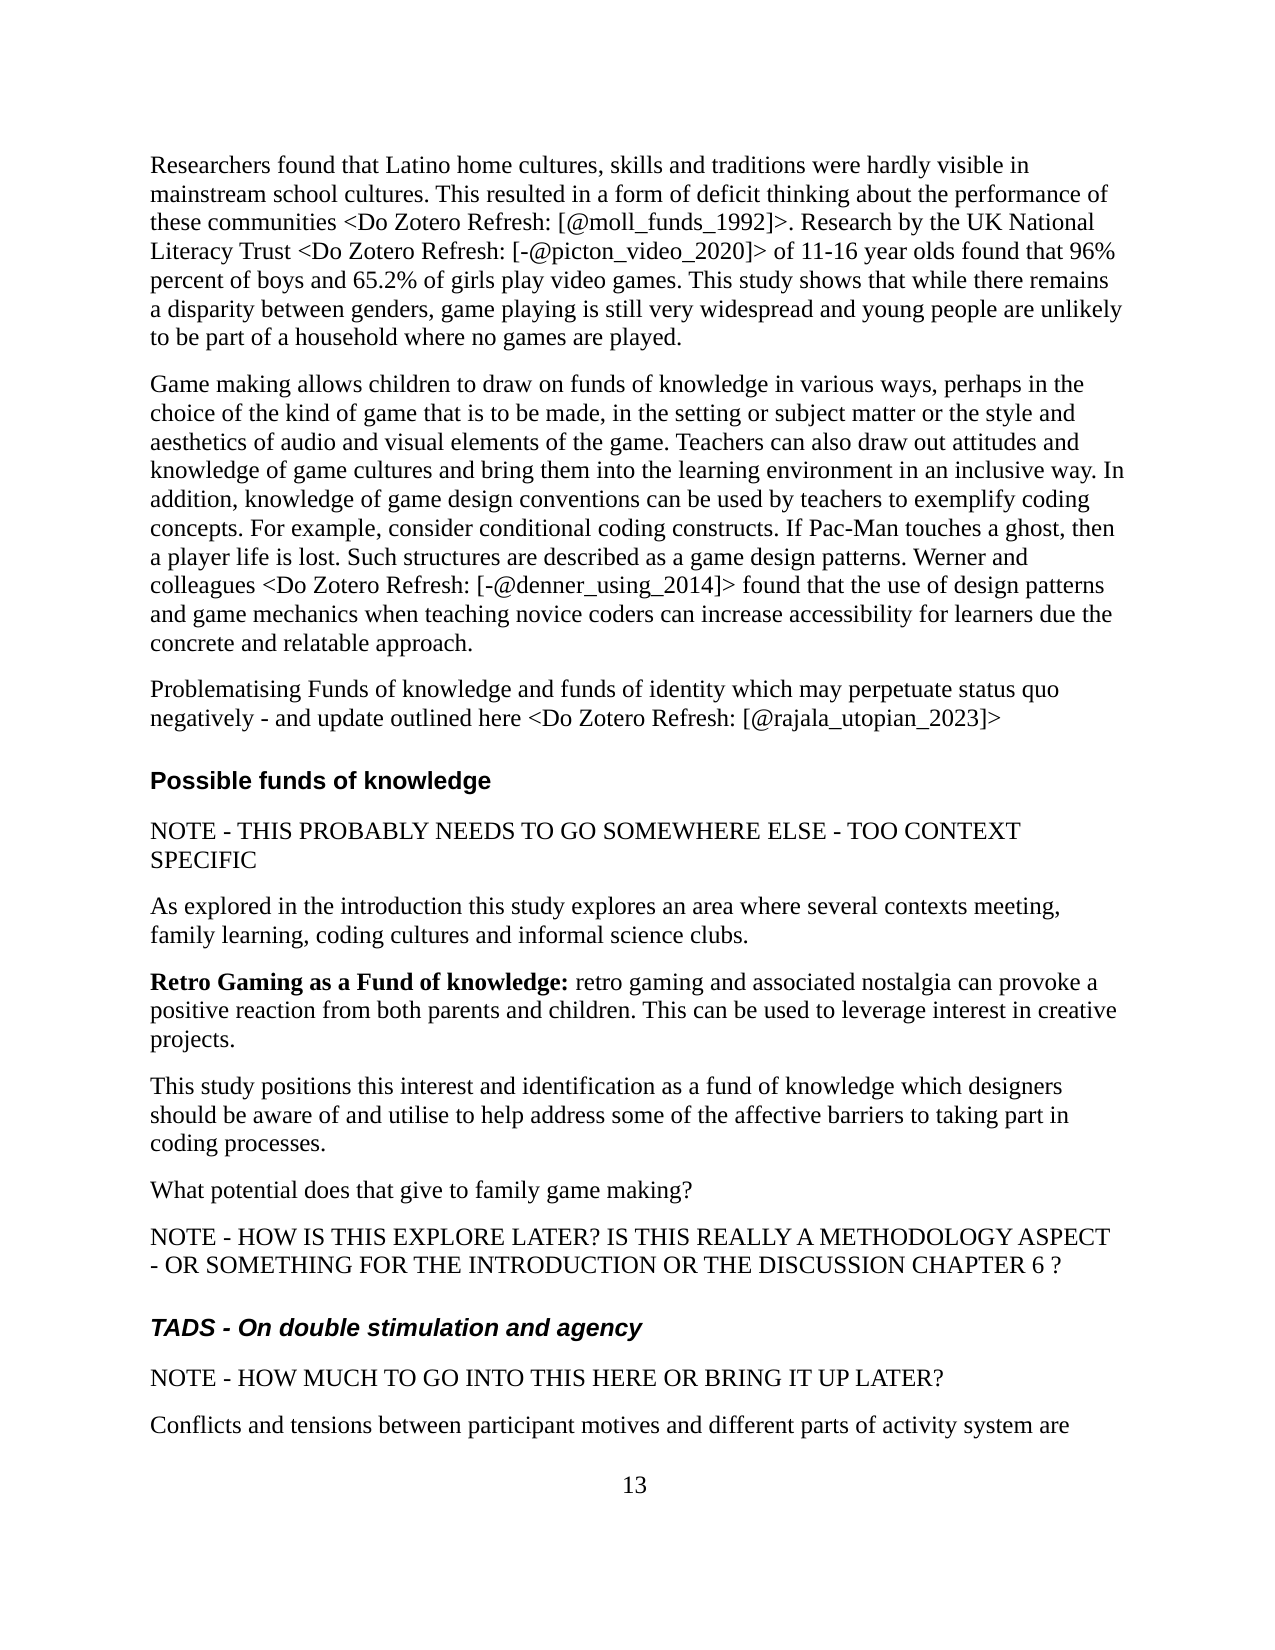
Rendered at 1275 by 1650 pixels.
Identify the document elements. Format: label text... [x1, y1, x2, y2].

text NOTE - HOW MUCH TO GO INTO THIS HERE OR BRING IT UP LATER? [150, 1363, 1125, 1392]
text NOTE - HOW IS THIS EXPLORE LATER? IS THIS REALLY A METHODOLOGY ASPECT - OR SOMETHING FOR THE INTRODUCTION OR THE DISCUSSION CHAPTER 6 ? [150, 1222, 1125, 1279]
text Game making allows children to draw on funds of knowledge in various ways, perhaps in the choice of the kind of game that is to be made, in the setting or subject matter or the style and aesthetics of audio and visual elements of the game. Teachers can also draw out attitudes and knowledge of game cultures and bring them into the learning environment in an inclusive way. In addition, knowledge of game design conventions can be used by teachers to exemplify coding concepts. For example, consider conditional coding constructs. If Pac-Man touches a ghost, then a player life is lost. Such structures are described as a game design patterns. Werner and colleagues <Do Zotero Refresh: [-@denner_using_2014]> found that the use of design patterns and game mechanics when teaching novice coders can increase accessibility for learners due the concrete and relatable approach. [150, 369, 1125, 657]
subtitle Possible funds of knowledge [150, 766, 1125, 794]
text What potential does that give to family game making? [150, 1175, 1125, 1204]
text NOTE - THIS PROBABLY NEEDS TO GO SOMEWHERE ELSE - TOO CONTEXT SPECIFIC [150, 816, 1125, 873]
text Conflicts and tensions between participant motives and different parts of activity system are [150, 1410, 1125, 1439]
subtitle TADS - On double stimulation and agency [150, 1313, 1125, 1342]
text As explored in the introduction this study explores an area where several contexts meeting, family learning, coding cultures and informal science clubs. [150, 891, 1125, 949]
text Retro Gaming as a Fund of knowledge: retro gaming and associated nostalgia can provoke a positive reaction from both parents and children. This can be used to leverage interest in creative projects. [150, 967, 1125, 1053]
text This study positions this interest and identification as a fund of knowledge which designers should be aware of and utilise to help address some of the affective barriers to taking part in coding processes. [150, 1071, 1125, 1157]
text Researchers found that Latino home cultures, skills and traditions were hardly visible in mainstream school cultures. This resulted in a form of deficit thinking about the performance of these communities <Do Zotero Refresh: [@moll_funds_1992]>. Research by the UK National Literacy Trust <Do Zotero Refresh: [-@picton_video_2020]> of 11-16 year olds found that 96% percent of boys and 65.2% of girls play video games. This study shows that while there remains a disparity between genders, game playing is still very widespread and young people are unlikely to be part of a household where no games are played. [150, 150, 1125, 351]
text Problematising Funds of knowledge and funds of identity which may perpetuate status quo negatively - and update outlined here <Do Zotero Refresh: [@rajala_utopian_2023]> [150, 674, 1125, 732]
